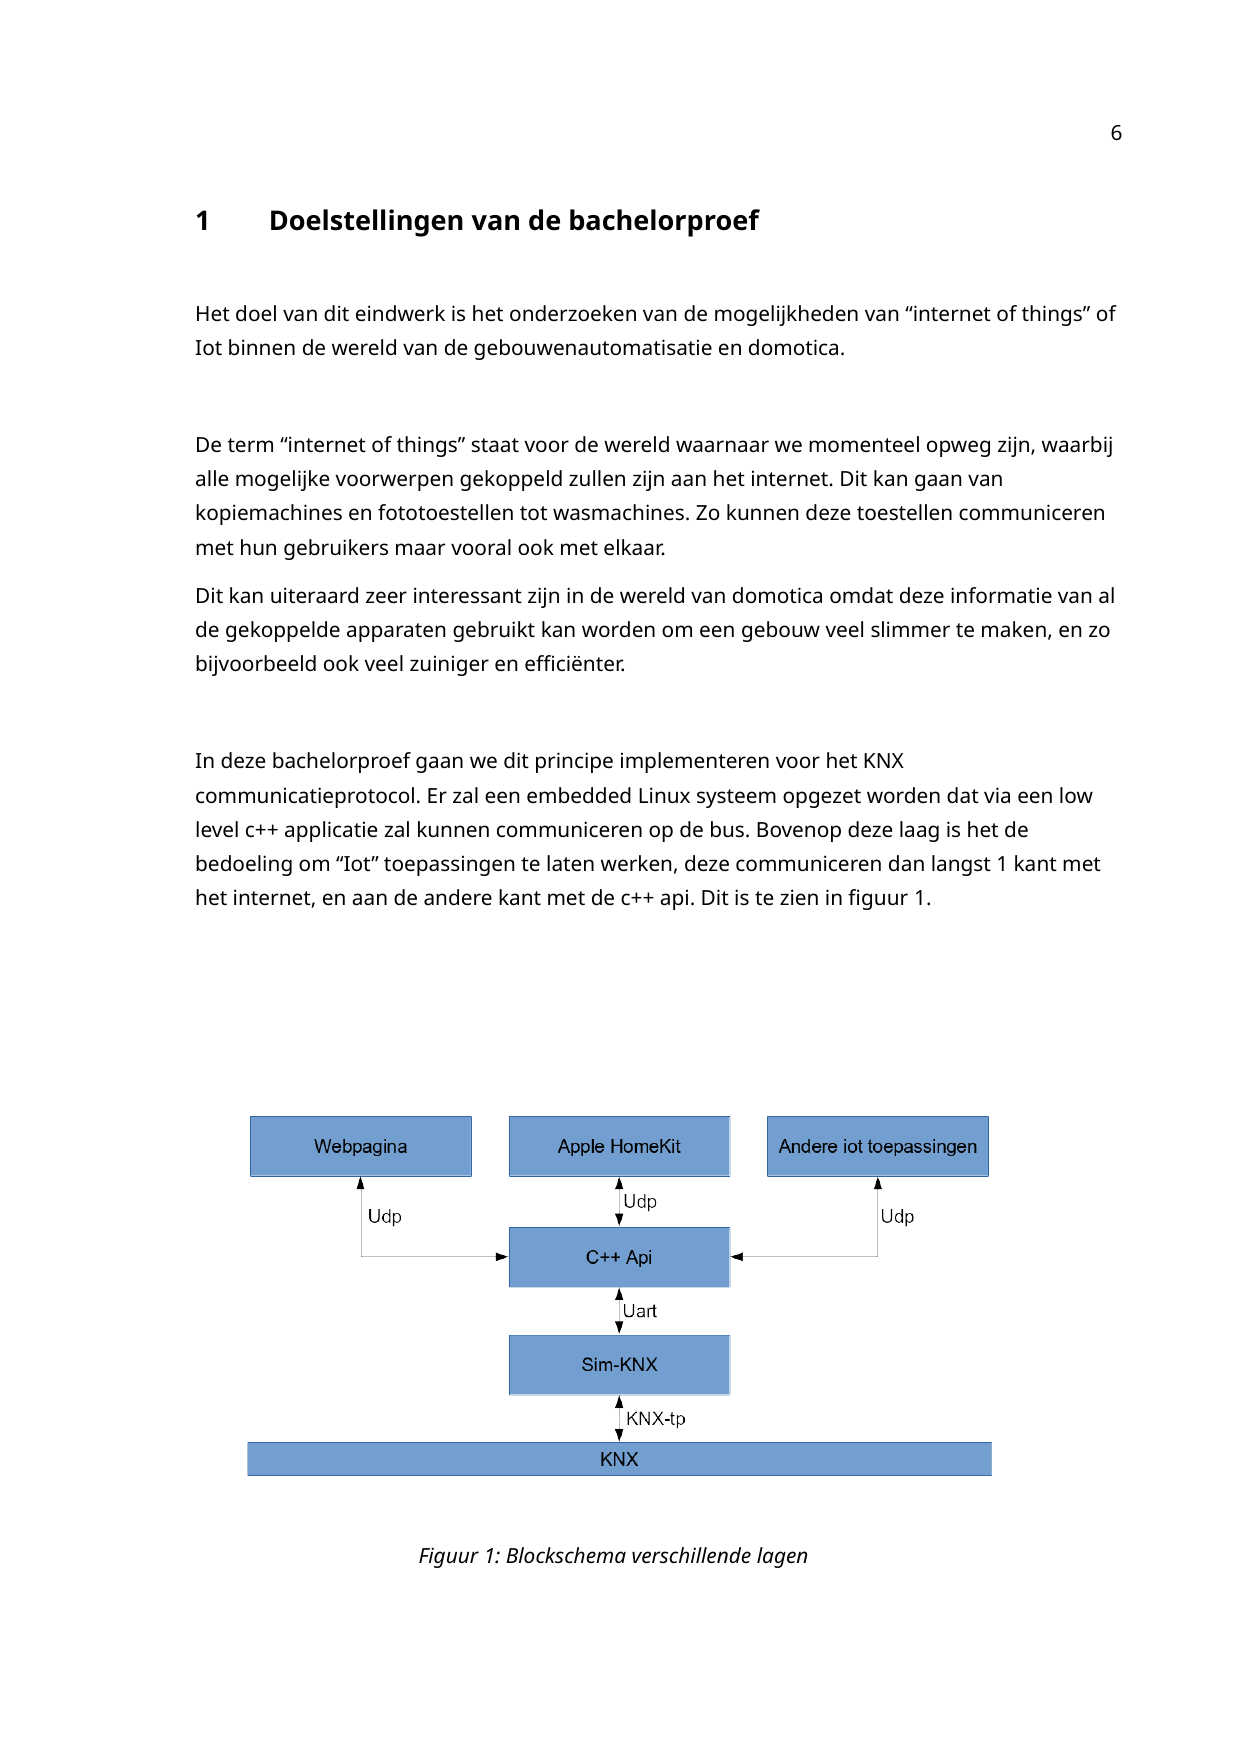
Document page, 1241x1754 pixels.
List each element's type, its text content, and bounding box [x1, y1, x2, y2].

text Het doel van dit eindwerk is het onderzoeken van de mogelijkheden van “internet of things” of Iot binnen de wereld van de gebouwenautomatisatie en domotica. [195, 299, 1122, 362]
subtitle 1 Doelstellingen van de bachelorproef [195, 201, 1122, 238]
text In deze bachelorproef gaan we dit principe implementeren voor het KNX communicatieprotocol. Er zal een embedded Linux systeem opgezet worden dat via een low level c++ applicatie zal kunnen communiceren op de bus. Bovenop deze laag is het de bedoeling om “Iot” toepassingen te laten werken, deze communiceren dan langst 1 kant met het internet, en aan de andere kant met de c++ api. Dit is te zien in figuur 1. [195, 747, 1122, 911]
text Figuur 1: Blockschema verschillende lagen [213, 1535, 1016, 1570]
text Dit kan uiteraard zeer interessant zijn in de wereld van domotica omdat deze informatie van al de gekoppelde apparaten gebruikt kan worden om een gebouw veel slimmer te maken, en zo bijvoorbeeld ook veel zuiniger en efficiënter. [195, 581, 1122, 678]
picture [212, 966, 1017, 1535]
text [213, 954, 1016, 966]
text De term “internet of things” staat voor de wereld waarnaar we momenteel opweg zijn, waarbij alle mogelijke voorwerpen gekoppeld zullen zijn aan het internet. Dit kan gaan van kopiemachines en fototoestellen tot wasmachines. Zo kunnen deze toestellen communiceren met hun gebruikers maar vooral ook met elkaar. [195, 430, 1122, 561]
